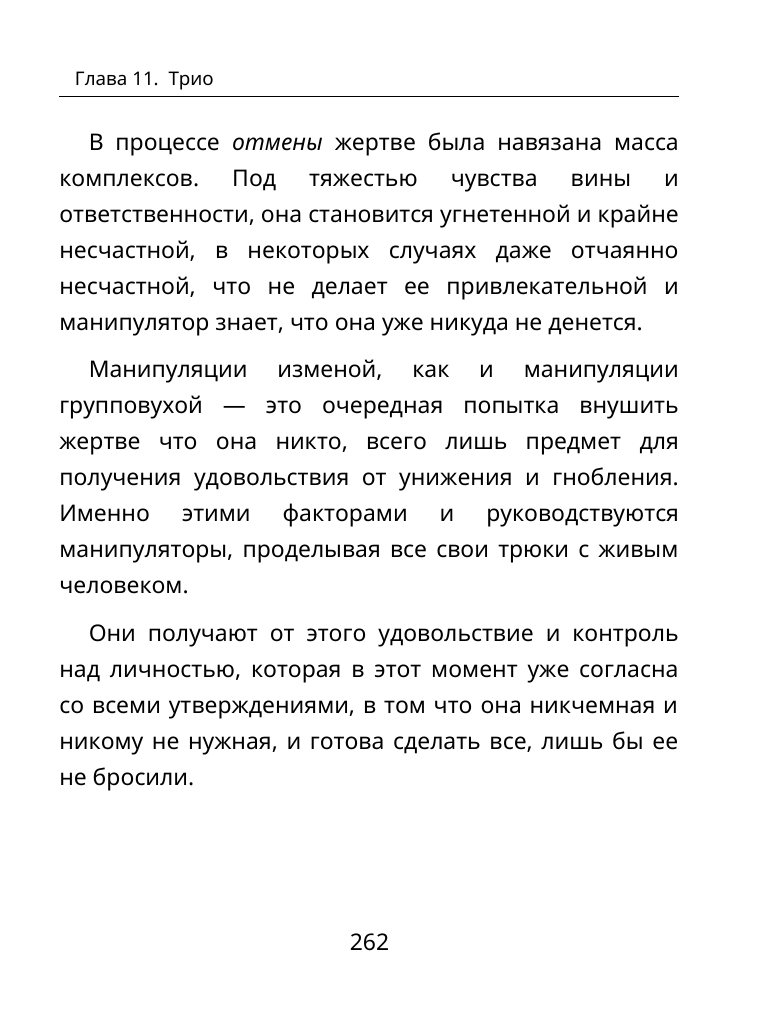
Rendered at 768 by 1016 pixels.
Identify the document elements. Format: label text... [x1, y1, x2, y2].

text Манипуляции изменой, как и манипуляции групповухой — это очередная попытка внушить жертве что она никто, всего лишь предмет для получения удовольствия от унижения и гнобления. Именно этими факторами и руководствуются манипуляторы, проделывая все свои трюки с живым человеком. [59, 353, 679, 600]
text Они получают от этого удовольствие и контроль над личностью, которая в этот момент уже согласна со всеми утверждениями, в том что она никчемная и никому не нужная, и готова сделать все, лишь бы ее не бросили. [59, 617, 679, 792]
text В процессе отмены жертве была навязана масса комплексов. Под тяжестью чувства вины и ответственности, она становится угнетенной и крайне несчастной, в некоторых случаях даже отчаянно несчастной, что не делает ее привлекательной и манипулятор знает, что она уже никуда не денется. [59, 126, 679, 337]
